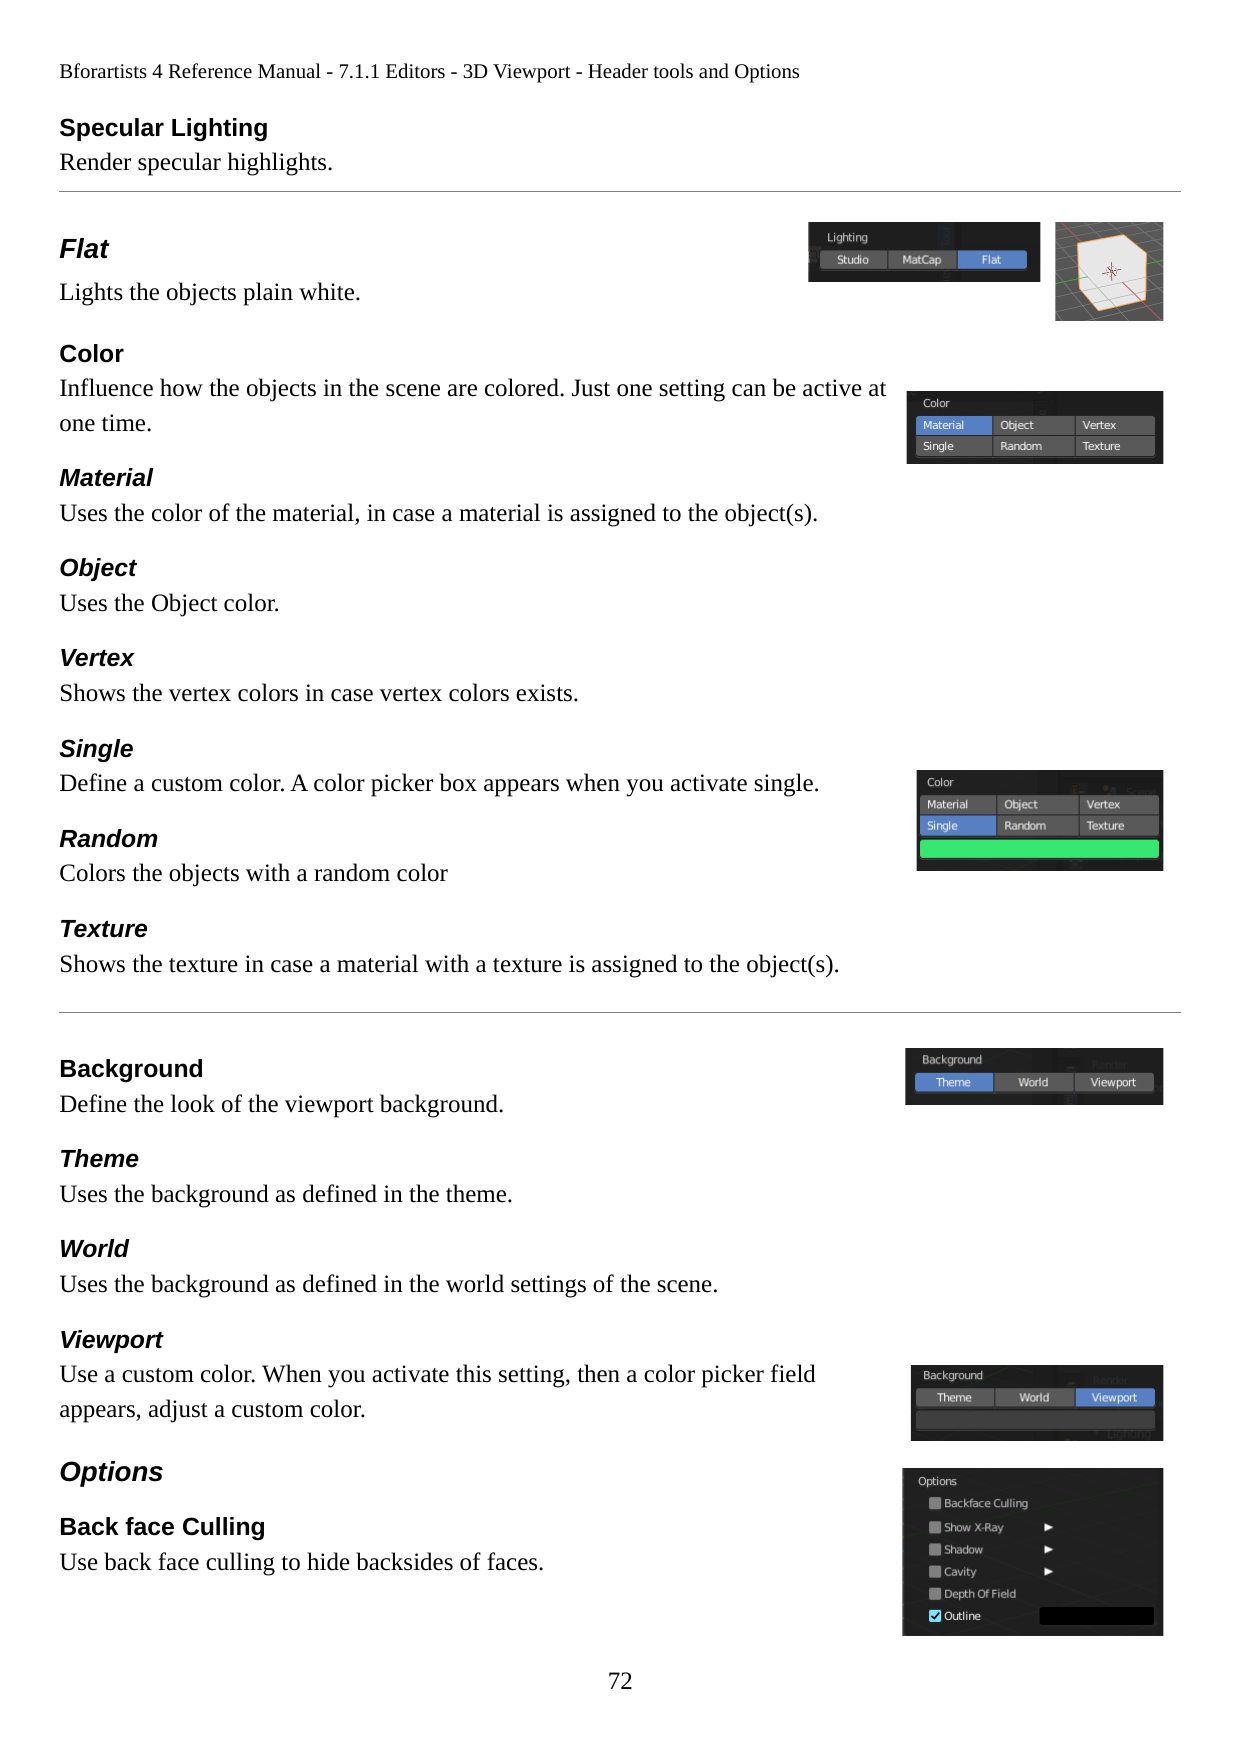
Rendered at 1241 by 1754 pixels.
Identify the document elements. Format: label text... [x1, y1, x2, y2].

text Render specular highlights. [59, 147, 1181, 176]
text Uses the color of the material, in case a material is assigned to the object(s). [59, 498, 1181, 527]
text Use a custom color. When you activate this setting, then a color picker field appears, adjust a custom color. [59, 1359, 1181, 1423]
text Define a custom color. A color picker box appears when you activate single. [59, 768, 1181, 797]
picture [808, 222, 1041, 282]
subtitle Color [59, 339, 1181, 367]
subtitle Single [59, 734, 1181, 762]
text Colors the objects with a random color [59, 858, 1181, 887]
subtitle [1164, 824, 1181, 852]
subtitle Background [59, 1054, 905, 1083]
text Shows the vertex colors in case vertex colors exists. [59, 678, 1181, 707]
text Uses the background as defined in the theme. [59, 1179, 1181, 1208]
subtitle Back face Culling [59, 1512, 902, 1541]
subtitle Theme [59, 1144, 1181, 1173]
subtitle Options [59, 1456, 1181, 1487]
text Influence how the objects in the scene are colored. Just one setting can be active at one time. [59, 373, 1181, 391]
picture [910, 1365, 1164, 1441]
text Shows the texture in case a material with a texture is assigned to the object(s). [59, 949, 1181, 977]
picture [1055, 222, 1164, 321]
subtitle World [59, 1234, 1181, 1263]
text Uses the Object color. [59, 588, 1181, 617]
picture [902, 1468, 1164, 1636]
subtitle Texture [59, 914, 1181, 942]
subtitle [1164, 1512, 1181, 1541]
subtitle Vertex [59, 643, 1181, 672]
text Uses the background as defined in the world settings of the scene. [59, 1269, 1181, 1298]
picture [906, 391, 1164, 464]
subtitle Material [59, 463, 1181, 492]
subtitle [1041, 233, 1055, 265]
picture [905, 1048, 1164, 1105]
subtitle Viewport [59, 1325, 1181, 1353]
subtitle [1164, 233, 1181, 265]
text Use back face culling to hide backsides of faces. [59, 1547, 902, 1576]
subtitle Random [59, 824, 916, 852]
text Lights the objects plain white. [59, 277, 1055, 306]
subtitle [1164, 1054, 1181, 1083]
subtitle Object [59, 553, 1181, 582]
text Define the look of the viewport background. [59, 1089, 1181, 1118]
subtitle Flat [59, 233, 808, 265]
subtitle Specular Lighting [59, 113, 1181, 141]
picture [916, 770, 1164, 871]
